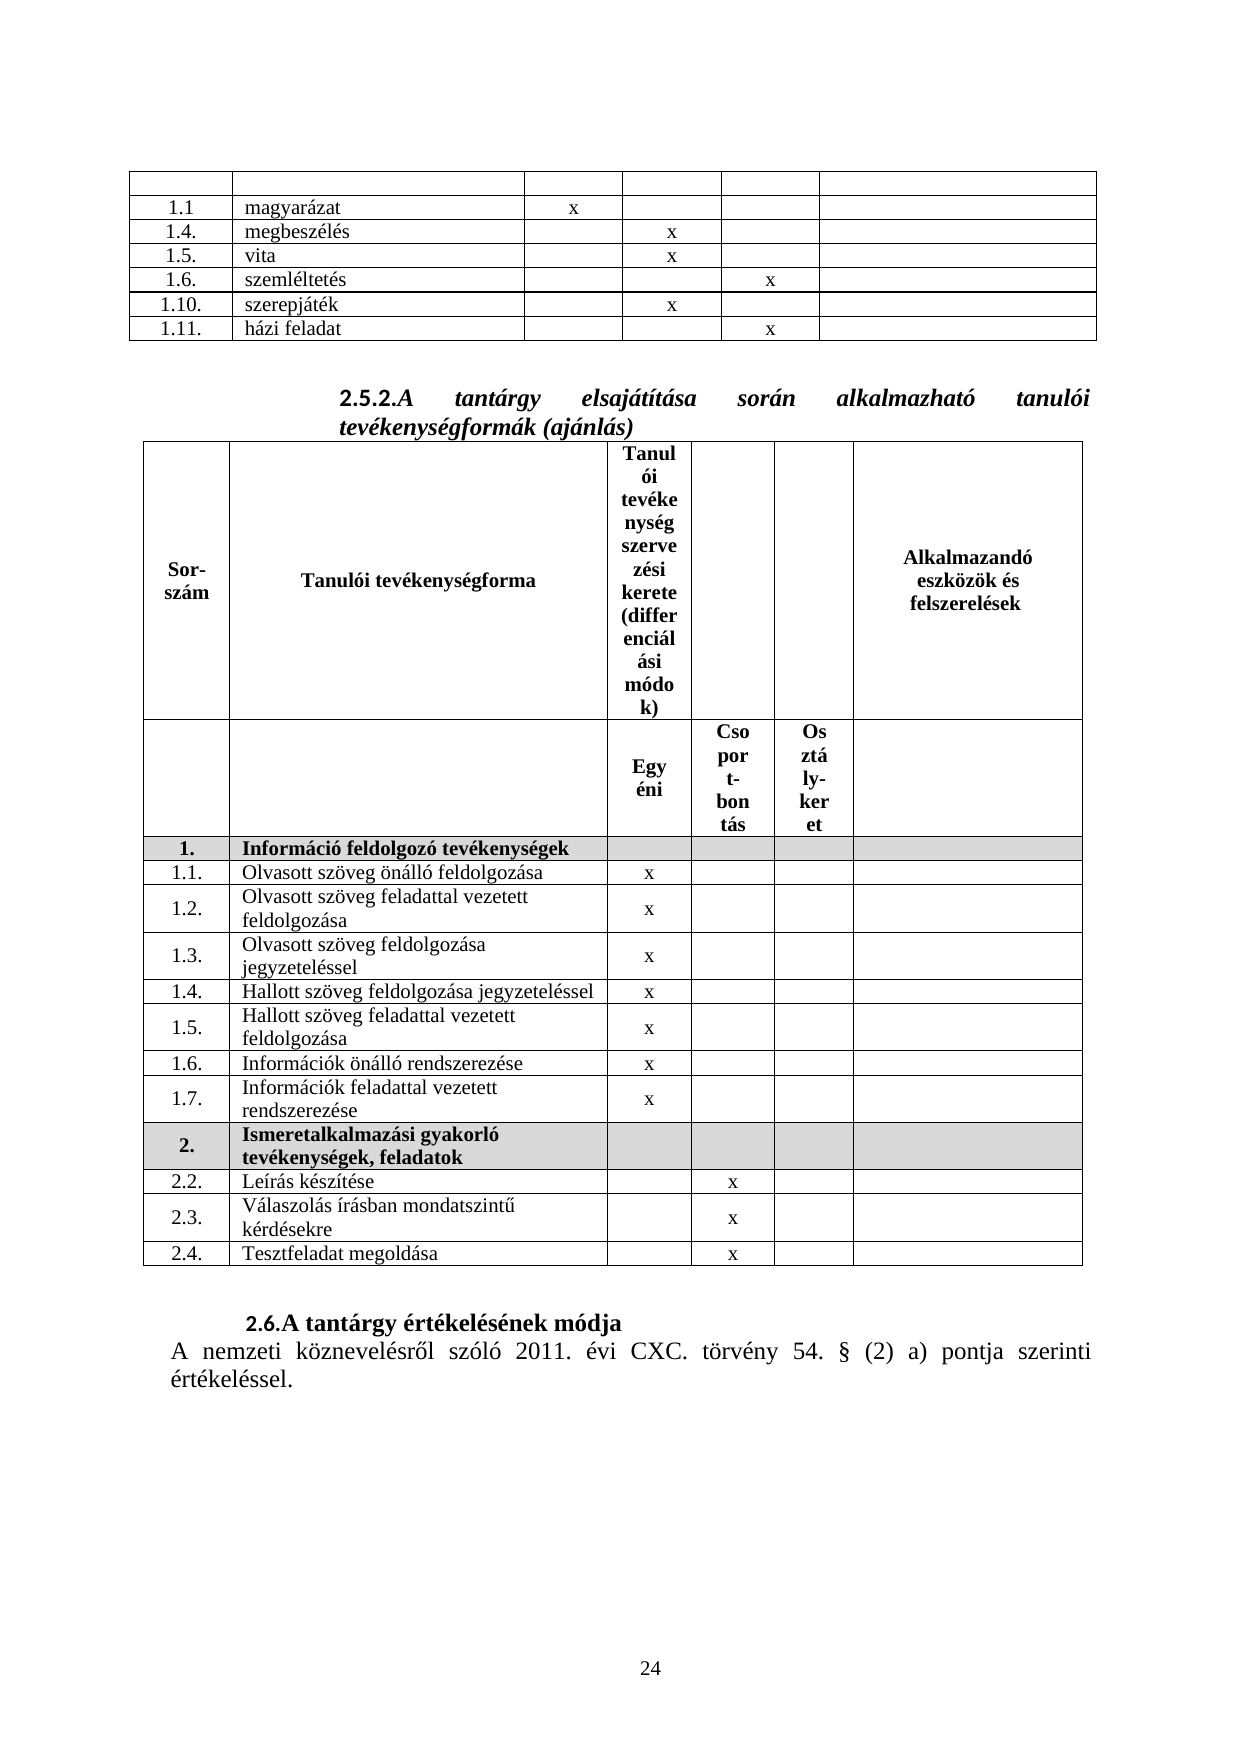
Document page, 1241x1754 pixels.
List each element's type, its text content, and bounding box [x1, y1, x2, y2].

table_cell 1.6. [144, 1051, 229, 1074]
table_cell 2.2. [144, 1170, 229, 1193]
table_cell [854, 1004, 1082, 1050]
list A tantárgy értékelésének módja [133, 1309, 1093, 1337]
table_cell 1.10. [130, 293, 232, 316]
table_cell Tesztfeladat megoldása [230, 1242, 607, 1265]
table_cell 1.5. [144, 1004, 229, 1050]
table_cell Osztály- keret [775, 720, 853, 836]
table_cell Információk önálló rendszerezése [230, 1051, 607, 1074]
table_cell [775, 861, 853, 884]
table_cell [854, 933, 1082, 979]
table_cell 1. [144, 837, 229, 860]
table_cell [692, 1076, 774, 1122]
table_cell [775, 1194, 853, 1241]
table_cell megbeszélés [233, 220, 524, 243]
table_cell [623, 268, 721, 291]
table_cell Információ feldolgozó tevékenységek [230, 837, 607, 860]
table_cell [854, 1076, 1082, 1122]
table_cell [144, 720, 229, 836]
table_cell [854, 1123, 1082, 1169]
table_cell x [608, 861, 691, 884]
table_cell [820, 220, 1096, 243]
table_cell [820, 293, 1096, 316]
table_cell [525, 172, 622, 195]
table_cell Olvasott szöveg feldolgozása jegyzeteléssel [230, 933, 607, 979]
table_cell x [692, 1194, 774, 1241]
table_cell [130, 172, 232, 195]
table_cell [854, 885, 1082, 932]
table_cell [820, 196, 1096, 219]
table_cell 1.4. [144, 980, 229, 1003]
table_cell Olvasott szöveg feladattal vezetett feldolgozása [230, 885, 607, 932]
table_cell házi feladat [233, 317, 524, 340]
table_header Alkalmazandó eszközök és felszerelések [854, 442, 1082, 719]
table_cell 1.2. [144, 885, 229, 932]
table_cell vita [233, 244, 524, 267]
table_cell [854, 861, 1082, 884]
table_cell [692, 1123, 774, 1169]
table_cell [525, 244, 622, 267]
table_cell x [692, 1170, 774, 1193]
table_cell [775, 1076, 853, 1122]
table_header Tanulói tevékenység szervezési kerete (differenciálási módok) [608, 442, 691, 719]
table_cell [820, 268, 1096, 291]
table_cell 1.1 [130, 196, 232, 219]
table_cell Leírás készítése [230, 1170, 607, 1193]
table_cell Csoport- bontás [692, 720, 774, 836]
table_header Sor-szám [144, 442, 229, 719]
table_cell [722, 293, 819, 316]
table_cell 1.4. [130, 220, 232, 243]
table_cell x [608, 1051, 691, 1074]
table_cell [623, 317, 721, 340]
table_cell 1.6. [130, 268, 232, 291]
text A nemzeti köznevelésről szóló 2011. évi CXC. törvény 54. § (2) a) pontja szerinti értékeléssel. [170, 1337, 1093, 1393]
table_cell szemléltetés [233, 268, 524, 291]
table_cell [775, 980, 853, 1003]
table_cell magyarázat [233, 196, 524, 219]
table_cell [854, 980, 1082, 1003]
table_cell [608, 1170, 691, 1193]
table_cell Ismeretalkalmazási gyakorló tevékenységek, feladatok [230, 1123, 607, 1169]
table_cell Hallott szöveg feladattal vezetett feldolgozása [230, 1004, 607, 1050]
table_cell x [525, 196, 622, 219]
table_cell x [608, 1076, 691, 1122]
table_cell [692, 837, 774, 860]
table_cell [623, 172, 721, 195]
table_cell [233, 172, 524, 195]
table_header [775, 442, 853, 719]
table_cell [854, 1242, 1082, 1265]
table_cell Olvasott szöveg önálló feldolgozása [230, 861, 607, 884]
table_cell x [692, 1242, 774, 1265]
table_cell x [623, 293, 721, 316]
table_cell [230, 720, 607, 836]
table_cell [623, 196, 721, 219]
table_cell [722, 196, 819, 219]
table_cell [854, 1194, 1082, 1241]
table_cell Hallott szöveg feldolgozása jegyzeteléssel [230, 980, 607, 1003]
table_cell Információk feladattal vezetett rendszerezése [230, 1076, 607, 1122]
table_cell [775, 885, 853, 932]
table_cell [692, 933, 774, 979]
table_cell [692, 885, 774, 932]
table_cell [775, 1004, 853, 1050]
table_cell [854, 837, 1082, 860]
table_cell [722, 220, 819, 243]
table_cell [820, 244, 1096, 267]
table_cell [820, 317, 1096, 340]
table_cell x [608, 885, 691, 932]
table_cell x [608, 1004, 691, 1050]
table_cell 1.11. [130, 317, 232, 340]
table_cell x [722, 317, 819, 340]
table_cell [722, 244, 819, 267]
table_cell [608, 1123, 691, 1169]
table_cell [525, 268, 622, 291]
table_cell [608, 837, 691, 860]
table_cell [854, 1051, 1082, 1074]
table_cell [722, 172, 819, 195]
table_cell Egyéni [608, 720, 691, 836]
table_cell szerepjáték [233, 293, 524, 316]
table_cell [820, 172, 1096, 195]
table_cell [775, 837, 853, 860]
table_cell [775, 1123, 853, 1169]
table_cell [608, 1194, 691, 1241]
table_cell [854, 720, 1082, 836]
table_cell x [722, 268, 819, 291]
table_cell x [608, 933, 691, 979]
table_cell [525, 317, 622, 340]
table_cell x [623, 220, 721, 243]
table_cell x [623, 244, 721, 267]
table_cell [525, 220, 622, 243]
table_cell [775, 1242, 853, 1265]
table_cell [608, 1242, 691, 1265]
table_cell [775, 1170, 853, 1193]
table_cell 1.7. [144, 1076, 229, 1122]
table_cell 1.1. [144, 861, 229, 884]
table_cell 2.4. [144, 1242, 229, 1265]
table_cell 1.3. [144, 933, 229, 979]
table_cell [692, 1051, 774, 1074]
table_cell Válaszolás írásban mondatszintű kérdésekre [230, 1194, 607, 1241]
table_header Tanulói tevékenységforma [230, 442, 607, 719]
list A tantárgy elsajátítása során alkalmazható tanulói tevékenységformák (ajánlás) [133, 384, 1093, 441]
table_cell 2. [144, 1123, 229, 1169]
table_header [692, 442, 774, 719]
table_cell [775, 933, 853, 979]
table_cell [692, 861, 774, 884]
table_cell [692, 1004, 774, 1050]
table_cell [525, 293, 622, 316]
table_cell [854, 1170, 1082, 1193]
table_cell 2.3. [144, 1194, 229, 1241]
table_cell [775, 1051, 853, 1074]
table_cell 1.5. [130, 244, 232, 267]
table_cell x [608, 980, 691, 1003]
table_cell [692, 980, 774, 1003]
